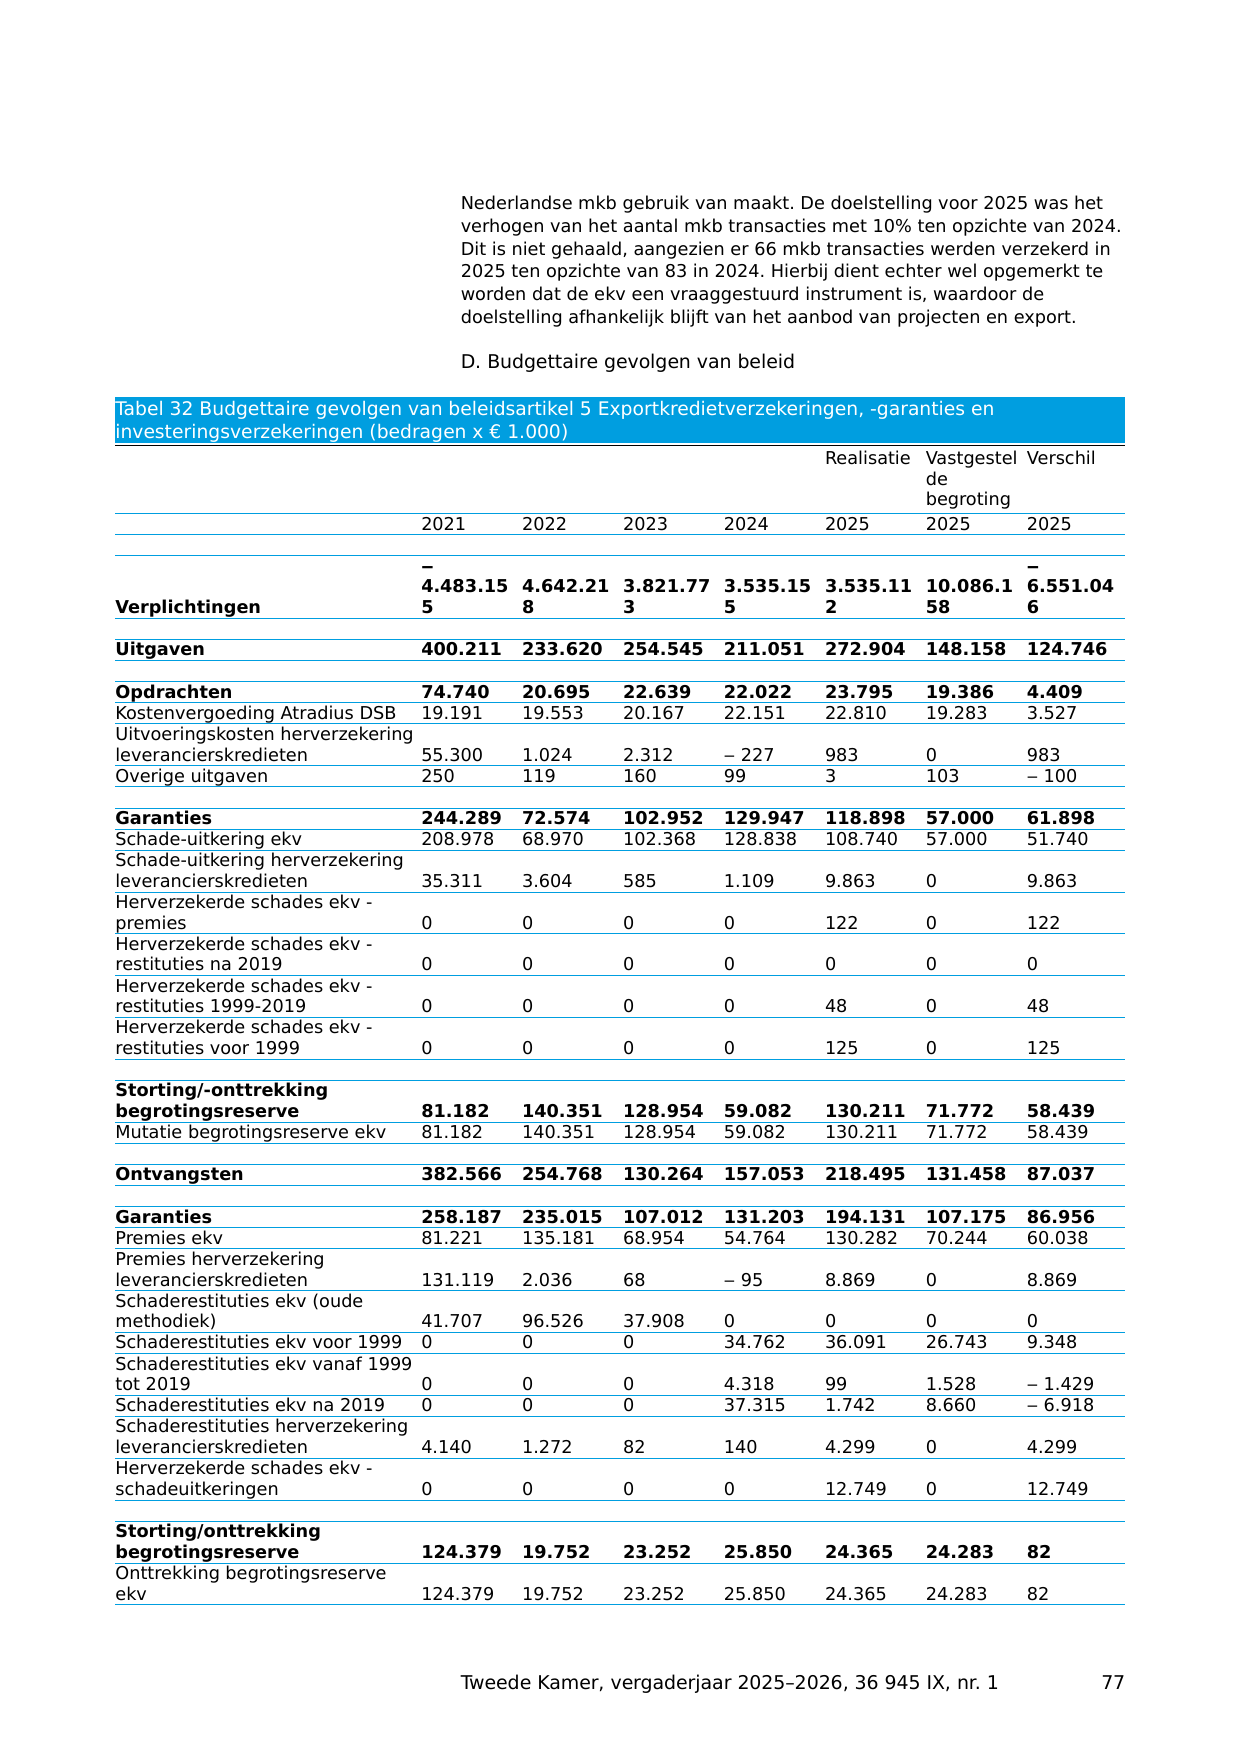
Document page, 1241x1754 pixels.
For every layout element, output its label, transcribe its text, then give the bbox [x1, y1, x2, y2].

table_cell 4.299 [822, 1417, 923, 1458]
table_cell 3.821.773 [620, 556, 721, 618]
table_cell Uitvoeringskosten herverzekering leverancierskredieten [115, 724, 418, 765]
table_cell Schaderestituties ekv vanaf 1999 tot 2019 [115, 1354, 418, 1395]
table_cell 4.642.218 [519, 556, 620, 618]
table_cell 128.954 [620, 1123, 721, 1143]
table_cell 82 [1024, 1522, 1125, 1562]
table_cell 87.037 [1024, 1165, 1125, 1185]
table_cell 211.051 [721, 640, 822, 660]
table_cell 2025 [1024, 514, 1125, 534]
table_cell 0 [418, 976, 519, 1017]
table_cell 0 [923, 1417, 1024, 1458]
table_cell 107.012 [620, 1207, 721, 1227]
table_cell 258.187 [418, 1207, 519, 1227]
table_cell 4.409 [1024, 682, 1125, 702]
table_cell [822, 661, 923, 681]
table_cell [115, 787, 418, 807]
table_cell ‒ 6.918 [1024, 1396, 1125, 1416]
table_cell 23.252 [620, 1564, 721, 1604]
table_cell 20.167 [620, 703, 721, 723]
table_cell 0 [923, 976, 1024, 1017]
table_cell 0 [519, 1459, 620, 1499]
table_cell Kostenvergoeding Atradius DSB [115, 703, 418, 723]
table_cell 25.850 [721, 1564, 822, 1604]
table_cell 124.379 [418, 1564, 519, 1604]
table_cell 103 [923, 766, 1024, 786]
table_cell 130.264 [620, 1165, 721, 1185]
table_cell [115, 514, 418, 534]
table_cell 9.863 [1024, 851, 1125, 891]
table_cell [519, 446, 620, 513]
table_cell 34.762 [721, 1333, 822, 1353]
table_cell 81.182 [418, 1123, 519, 1143]
table_cell 22.022 [721, 682, 822, 702]
table_cell 0 [721, 934, 822, 975]
table_cell [620, 619, 721, 639]
table_cell 254.768 [519, 1165, 620, 1185]
table_cell [620, 535, 721, 555]
table_cell Storting/onttrekking begrotingsreserve [115, 1522, 418, 1562]
table_cell Verschil [1024, 446, 1125, 513]
table_cell Garanties [115, 809, 418, 828]
table_cell [519, 619, 620, 639]
table_cell 0 [721, 976, 822, 1017]
table_cell [1024, 661, 1125, 681]
table_cell 233.620 [519, 640, 620, 660]
table_cell 131.119 [418, 1249, 519, 1290]
table_cell [822, 619, 923, 639]
table_cell [721, 661, 822, 681]
table_cell 59.082 [721, 1081, 822, 1121]
table_cell 58.439 [1024, 1081, 1125, 1121]
table_cell Opdrachten [115, 682, 418, 702]
table_cell 1.742 [822, 1396, 923, 1416]
table_cell ‒ 227 [721, 724, 822, 765]
table_cell [822, 1060, 923, 1080]
table_cell 0 [923, 1459, 1024, 1499]
table_cell 82 [1024, 1564, 1125, 1604]
table_cell Schaderestituties ekv voor 1999 [115, 1333, 418, 1353]
table_cell 70.244 [923, 1228, 1024, 1248]
table_cell 0 [822, 1291, 923, 1332]
table_cell [418, 1501, 519, 1521]
table_cell 102.368 [620, 830, 721, 850]
table_cell 135.181 [519, 1228, 620, 1248]
table_cell 24.283 [923, 1564, 1024, 1604]
table_cell 0 [418, 893, 519, 933]
table_cell [418, 1060, 519, 1080]
table_cell 0 [620, 1354, 721, 1395]
table_cell Storting/-onttrekking begrotingsreserve [115, 1081, 418, 1121]
table_cell [721, 1144, 822, 1164]
table_cell 4.140 [418, 1417, 519, 1458]
table_cell 68.954 [620, 1228, 721, 1248]
table_cell 125 [1024, 1018, 1125, 1058]
table_cell 48 [822, 976, 923, 1017]
table_cell 68 [620, 1249, 721, 1290]
table_cell [519, 1501, 620, 1521]
table_cell 0 [418, 1459, 519, 1499]
table_cell [721, 787, 822, 807]
table_cell [418, 661, 519, 681]
table_cell [923, 1144, 1024, 1164]
table_cell Premies herverzekering leverancierskredieten [115, 1249, 418, 1290]
table_cell 382.566 [418, 1165, 519, 1185]
table_cell [620, 1501, 721, 1521]
table_cell 2024 [721, 514, 822, 534]
table_cell [822, 787, 923, 807]
table_cell 68.970 [519, 830, 620, 850]
table_cell Herverzekerde schades ekv - restituties voor 1999 [115, 1018, 418, 1058]
table_cell 125 [822, 1018, 923, 1058]
table_cell 99 [822, 1354, 923, 1395]
table_cell 1.109 [721, 851, 822, 891]
table_cell 41.707 [418, 1291, 519, 1332]
table_cell Mutatie begrotingsreserve ekv [115, 1123, 418, 1143]
table_cell 24.365 [822, 1564, 923, 1604]
table_cell 81.221 [418, 1228, 519, 1248]
table_cell 400.211 [418, 640, 519, 660]
table_cell [620, 1060, 721, 1080]
table_cell Schade-uitkering ekv [115, 830, 418, 850]
table_cell 0 [418, 1333, 519, 1353]
table_cell [1024, 535, 1125, 555]
table_cell [1024, 787, 1125, 807]
table_cell 54.764 [721, 1228, 822, 1248]
table_cell 3.535.112 [822, 556, 923, 618]
table_cell 124.379 [418, 1522, 519, 1562]
table_cell 22.810 [822, 703, 923, 723]
table_cell [519, 535, 620, 555]
table_cell ‒ 95 [721, 1249, 822, 1290]
table_cell 0 [519, 1018, 620, 1058]
table_cell [1024, 1186, 1125, 1206]
table_cell 3.535.155 [721, 556, 822, 618]
table_cell 983 [822, 724, 923, 765]
table_cell 74.740 [418, 682, 519, 702]
table_cell 131.458 [923, 1165, 1024, 1185]
table_cell [721, 535, 822, 555]
table_cell [923, 1186, 1024, 1206]
table_cell Vastgestelde begroting [923, 446, 1024, 513]
table_cell 124.746 [1024, 640, 1125, 660]
table_cell 0 [923, 851, 1024, 891]
table_cell [115, 1186, 418, 1206]
table_cell 20.695 [519, 682, 620, 702]
table_cell [822, 1186, 923, 1206]
table_cell 0 [923, 893, 1024, 933]
table_cell 48 [1024, 976, 1125, 1017]
table_cell [418, 1144, 519, 1164]
table_cell 2021 [418, 514, 519, 534]
table_cell [519, 1144, 620, 1164]
table_cell Schade-uitkering herverzekering leverancierskredieten [115, 851, 418, 891]
table_cell 0 [519, 976, 620, 1017]
table_cell 12.749 [1024, 1459, 1125, 1499]
table_cell 51.740 [1024, 830, 1125, 850]
table_cell 131.203 [721, 1207, 822, 1227]
table_cell 140.351 [519, 1123, 620, 1143]
table_cell 86.956 [1024, 1207, 1125, 1227]
table_cell Herverzekerde schades ekv - restituties na 2019 [115, 934, 418, 975]
table_cell 107.175 [923, 1207, 1024, 1227]
table_cell [923, 1501, 1024, 1521]
table_cell 130.211 [822, 1123, 923, 1143]
table_cell 23.252 [620, 1522, 721, 1562]
table_cell [721, 1060, 822, 1080]
table_cell [115, 446, 418, 513]
table_cell 81.182 [418, 1081, 519, 1121]
table_cell 0 [923, 1291, 1024, 1332]
table_cell 157.053 [721, 1165, 822, 1185]
table_cell 0 [923, 934, 1024, 975]
table_cell 0 [519, 1396, 620, 1416]
table_cell 235.015 [519, 1207, 620, 1227]
table_cell [620, 446, 721, 513]
table_cell [115, 535, 418, 555]
table_cell 55.300 [418, 724, 519, 765]
table_cell 0 [620, 893, 721, 933]
table_cell 129.947 [721, 809, 822, 828]
table_cell [721, 619, 822, 639]
table_cell ‒ 100 [1024, 766, 1125, 786]
table_cell [418, 1186, 519, 1206]
table_cell 0 [721, 1018, 822, 1058]
table_cell [1024, 1501, 1125, 1521]
table_cell 22.151 [721, 703, 822, 723]
table_cell Ontvangsten [115, 1165, 418, 1185]
table_cell 99 [721, 766, 822, 786]
table_cell [519, 787, 620, 807]
table_cell [923, 1060, 1024, 1080]
table_cell 59.082 [721, 1123, 822, 1143]
table_cell Herverzekerde schades ekv - schadeuitkeringen [115, 1459, 418, 1499]
table_cell 122 [1024, 893, 1125, 933]
table_cell [418, 446, 519, 513]
table_cell 60.038 [1024, 1228, 1125, 1248]
table_cell 0 [721, 893, 822, 933]
table_cell 12.749 [822, 1459, 923, 1499]
table_cell 0 [418, 1354, 519, 1395]
table_cell Garanties [115, 1207, 418, 1227]
table_cell 4.318 [721, 1354, 822, 1395]
table_cell Herverzekerde schades ekv - premies [115, 893, 418, 933]
table_cell 3 [822, 766, 923, 786]
table_cell 0 [923, 724, 1024, 765]
table_cell [721, 1501, 822, 1521]
table_cell 24.365 [822, 1522, 923, 1562]
table_cell 4.299 [1024, 1417, 1125, 1458]
table_cell [115, 619, 418, 639]
table_cell 2025 [822, 514, 923, 534]
table_cell 57.000 [923, 809, 1024, 828]
table_cell 9.348 [1024, 1333, 1125, 1353]
table_cell [115, 1144, 418, 1164]
table_cell [418, 787, 519, 807]
table_cell [923, 661, 1024, 681]
table_cell [115, 661, 418, 681]
table_cell 3.604 [519, 851, 620, 891]
table_cell 2.036 [519, 1249, 620, 1290]
table_cell 19.553 [519, 703, 620, 723]
table_cell 8.869 [1024, 1249, 1125, 1290]
table_cell 71.772 [923, 1081, 1024, 1121]
table_cell 160 [620, 766, 721, 786]
table_cell [519, 661, 620, 681]
table_cell 130.282 [822, 1228, 923, 1248]
table_cell 244.289 [418, 809, 519, 828]
table_cell 8.869 [822, 1249, 923, 1290]
table_cell 983 [1024, 724, 1125, 765]
table_cell 148.158 [923, 640, 1024, 660]
table_cell 0 [620, 1018, 721, 1058]
table_cell [519, 1186, 620, 1206]
text Nederlandse mkb gebruik van maakt. De doelstelling voor 2025 was het verhogen van het aantal mkb transacties met 10% ten opzichte van 2024. Dit is niet gehaald, aangezien er 66 mkb transacties werden verzekerd in 2025 ten opzichte van 83 in 2024. Hierbĳ dient echter wel opgemerkt te worden dat de ekv een vraaggestuurd instrument is, waardoor de doelstelling afhankelĳk blĳft van het aanbod van projecten en export. [461, 191, 1125, 328]
table_cell 23.795 [822, 682, 923, 702]
table_cell 122 [822, 893, 923, 933]
table_cell 3.527 [1024, 703, 1125, 723]
table_cell 19.752 [519, 1564, 620, 1604]
table_cell 24.283 [923, 1522, 1024, 1562]
table_cell Uitgaven [115, 640, 418, 660]
table_cell [721, 1186, 822, 1206]
table_cell 108.740 [822, 830, 923, 850]
table_cell 254.545 [620, 640, 721, 660]
table_cell ‒ 1.429 [1024, 1354, 1125, 1395]
table_cell 0 [519, 934, 620, 975]
table_cell 0 [620, 1396, 721, 1416]
table_cell [620, 1186, 721, 1206]
table_cell 194.131 [822, 1207, 923, 1227]
table_cell 82 [620, 1417, 721, 1458]
title D. Budgettaire gevolgen van beleid [461, 351, 1125, 373]
table_cell Premies ekv [115, 1228, 418, 1248]
table_cell Realisatie [822, 446, 923, 513]
table_cell 61.898 [1024, 809, 1125, 828]
table_cell [1024, 1144, 1125, 1164]
table_cell 2025 [923, 514, 1024, 534]
table_cell 0 [620, 976, 721, 1017]
table_cell 0 [418, 934, 519, 975]
table_cell Schaderestituties herverzekering leverancierskredieten [115, 1417, 418, 1458]
table_cell 9.863 [822, 851, 923, 891]
table_cell [923, 619, 1024, 639]
table_cell 128.838 [721, 830, 822, 850]
table_cell [620, 661, 721, 681]
table_cell [519, 1060, 620, 1080]
table_cell 0 [721, 1459, 822, 1499]
table_cell 19.283 [923, 703, 1024, 723]
table_cell 102.952 [620, 809, 721, 828]
table_cell Onttrekking begrotingsreserve ekv [115, 1564, 418, 1604]
table_cell 585 [620, 851, 721, 891]
table_cell ‒ 6.551.046 [1024, 556, 1125, 618]
table_cell 0 [519, 1354, 620, 1395]
table_cell 0 [418, 1018, 519, 1058]
table_cell 72.574 [519, 809, 620, 828]
table_cell 1.272 [519, 1417, 620, 1458]
table_cell 1.528 [923, 1354, 1024, 1395]
table_cell Schaderestituties ekv (oude methodiek) [115, 1291, 418, 1332]
table_cell 0 [923, 1018, 1024, 1058]
table_cell 37.908 [620, 1291, 721, 1332]
table_cell Overige uitgaven [115, 766, 418, 786]
table_cell [923, 787, 1024, 807]
table_cell [923, 535, 1024, 555]
table_cell [822, 1144, 923, 1164]
table_cell [822, 535, 923, 555]
table_cell [822, 1501, 923, 1521]
table_cell 0 [519, 893, 620, 933]
table_cell [1024, 619, 1125, 639]
table_cell 250 [418, 766, 519, 786]
table_cell 118.898 [822, 809, 923, 828]
table_cell 22.639 [620, 682, 721, 702]
table_cell 96.526 [519, 1291, 620, 1332]
table_cell 272.904 [822, 640, 923, 660]
table_cell 71.772 [923, 1123, 1024, 1143]
table_cell 0 [1024, 934, 1125, 975]
table_cell 2022 [519, 514, 620, 534]
table_cell Herverzekerde schades ekv - restituties 1999-2019 [115, 976, 418, 1017]
table_cell 36.091 [822, 1333, 923, 1353]
table_cell 0 [519, 1333, 620, 1353]
table_cell [115, 1060, 418, 1080]
table_cell 10.086.158 [923, 556, 1024, 618]
table_cell 25.850 [721, 1522, 822, 1562]
table_cell 0 [822, 934, 923, 975]
table_cell [620, 1144, 721, 1164]
table_cell 19.752 [519, 1522, 620, 1562]
table_cell 128.954 [620, 1081, 721, 1121]
table_cell 0 [620, 1459, 721, 1499]
table_cell [1024, 1060, 1125, 1080]
table_cell 140.351 [519, 1081, 620, 1121]
table_cell 19.191 [418, 703, 519, 723]
table_cell 0 [1024, 1291, 1125, 1332]
table_cell 1.024 [519, 724, 620, 765]
table_cell 2023 [620, 514, 721, 534]
table_cell 0 [620, 1333, 721, 1353]
table_cell [418, 619, 519, 639]
table_cell 8.660 [923, 1396, 1024, 1416]
table_cell 119 [519, 766, 620, 786]
table_cell 57.000 [923, 830, 1024, 850]
table_cell 37.315 [721, 1396, 822, 1416]
table_cell 35.311 [418, 851, 519, 891]
table_cell 0 [418, 1396, 519, 1416]
table_cell ‒ 4.483.155 [418, 556, 519, 618]
table_cell 218.495 [822, 1165, 923, 1185]
table_cell 19.386 [923, 682, 1024, 702]
table_cell 0 [923, 1249, 1024, 1290]
table_cell 58.439 [1024, 1123, 1125, 1143]
table_cell [620, 787, 721, 807]
table_cell 26.743 [923, 1333, 1024, 1353]
table_cell [418, 535, 519, 555]
table_cell 0 [620, 934, 721, 975]
table_cell 208.978 [418, 830, 519, 850]
table_cell Schaderestituties ekv na 2019 [115, 1396, 418, 1416]
table_cell Verplichtingen [115, 556, 418, 618]
table_cell 140 [721, 1417, 822, 1458]
table_cell 2.312 [620, 724, 721, 765]
table_cell 0 [721, 1291, 822, 1332]
table_cell [721, 446, 822, 513]
table_cell 130.211 [822, 1081, 923, 1121]
table_cell [115, 1501, 418, 1521]
